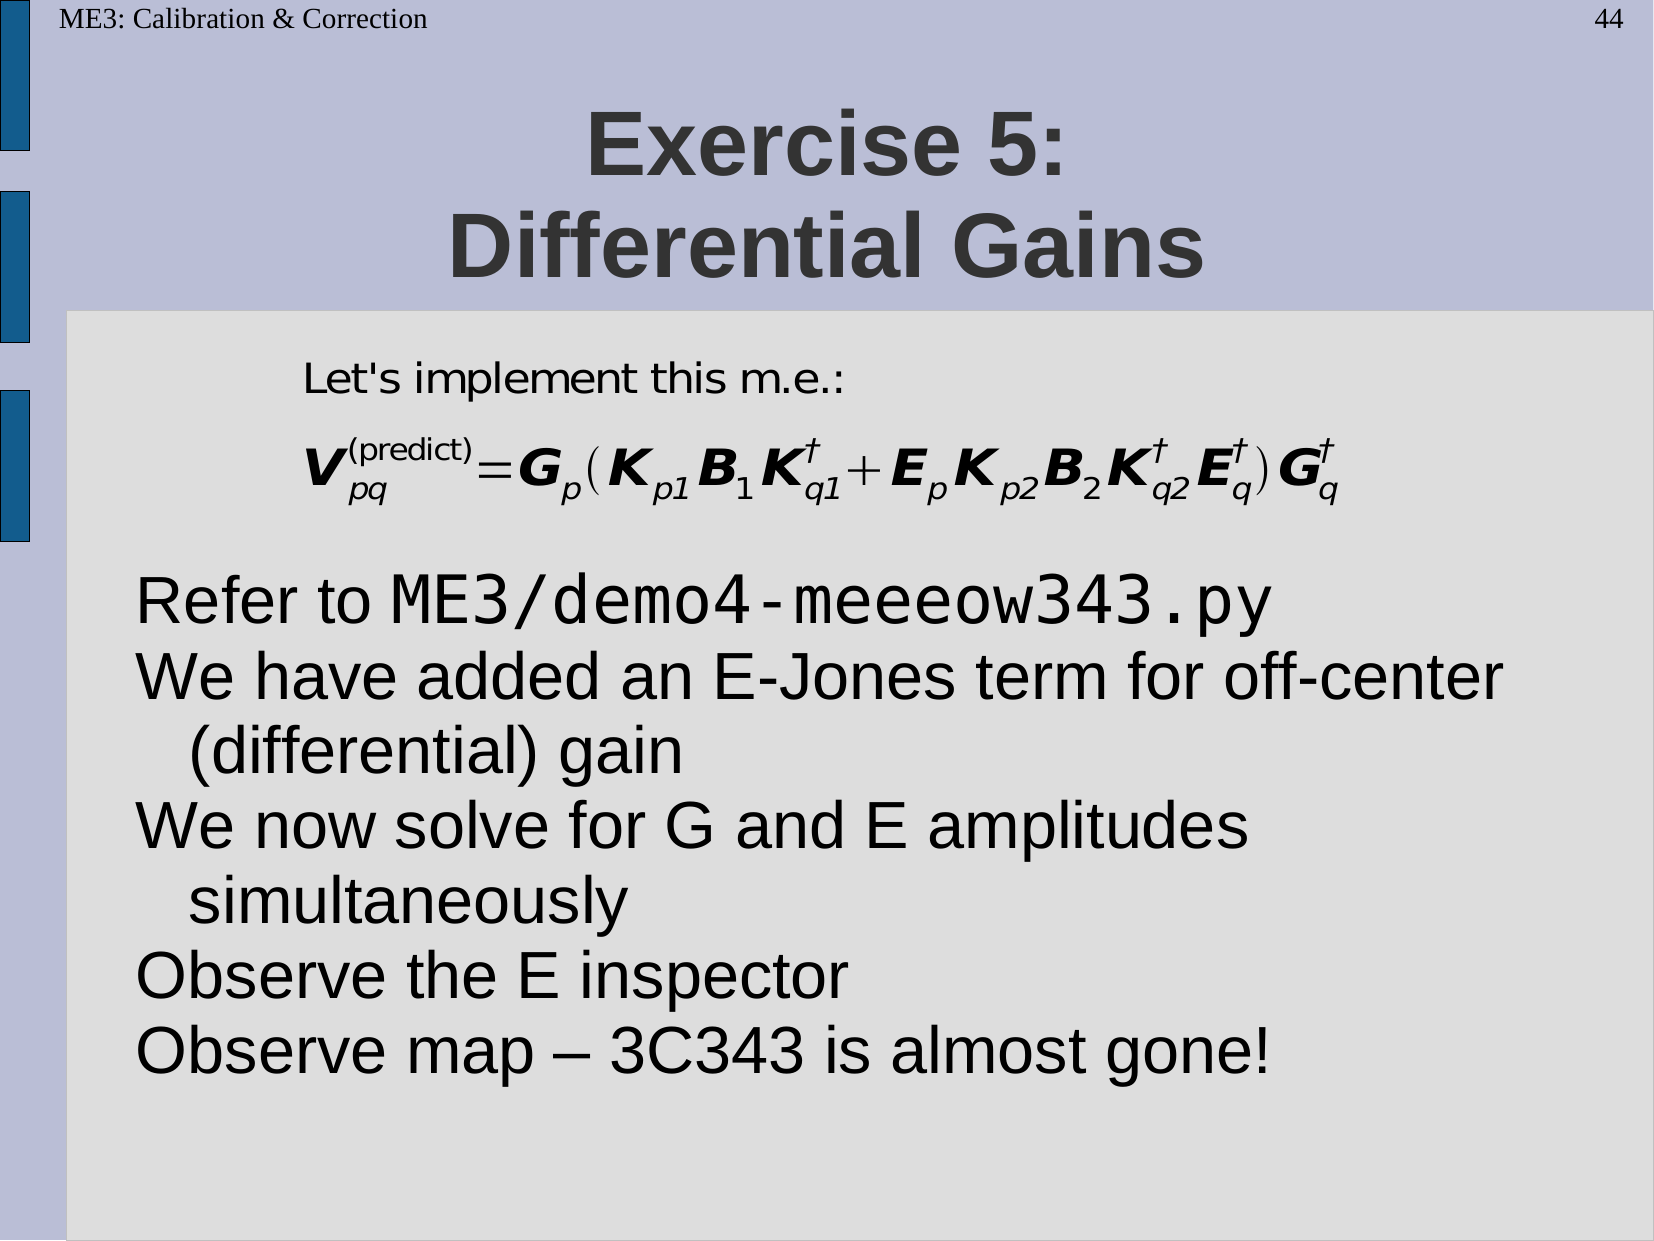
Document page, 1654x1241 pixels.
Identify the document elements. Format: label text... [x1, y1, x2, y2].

title Exercise 5: Differential Gains [121, 87, 1534, 302]
chart [295, 324, 1344, 597]
list Refer to ME3/demo4-meeeow343.py We have added an E-Jones term for off-center (differential) gain We now solve for G and E amplitudes simultaneously Observe the E inspector Observe map – 3C343 is almost gone! [118, 561, 1592, 1106]
